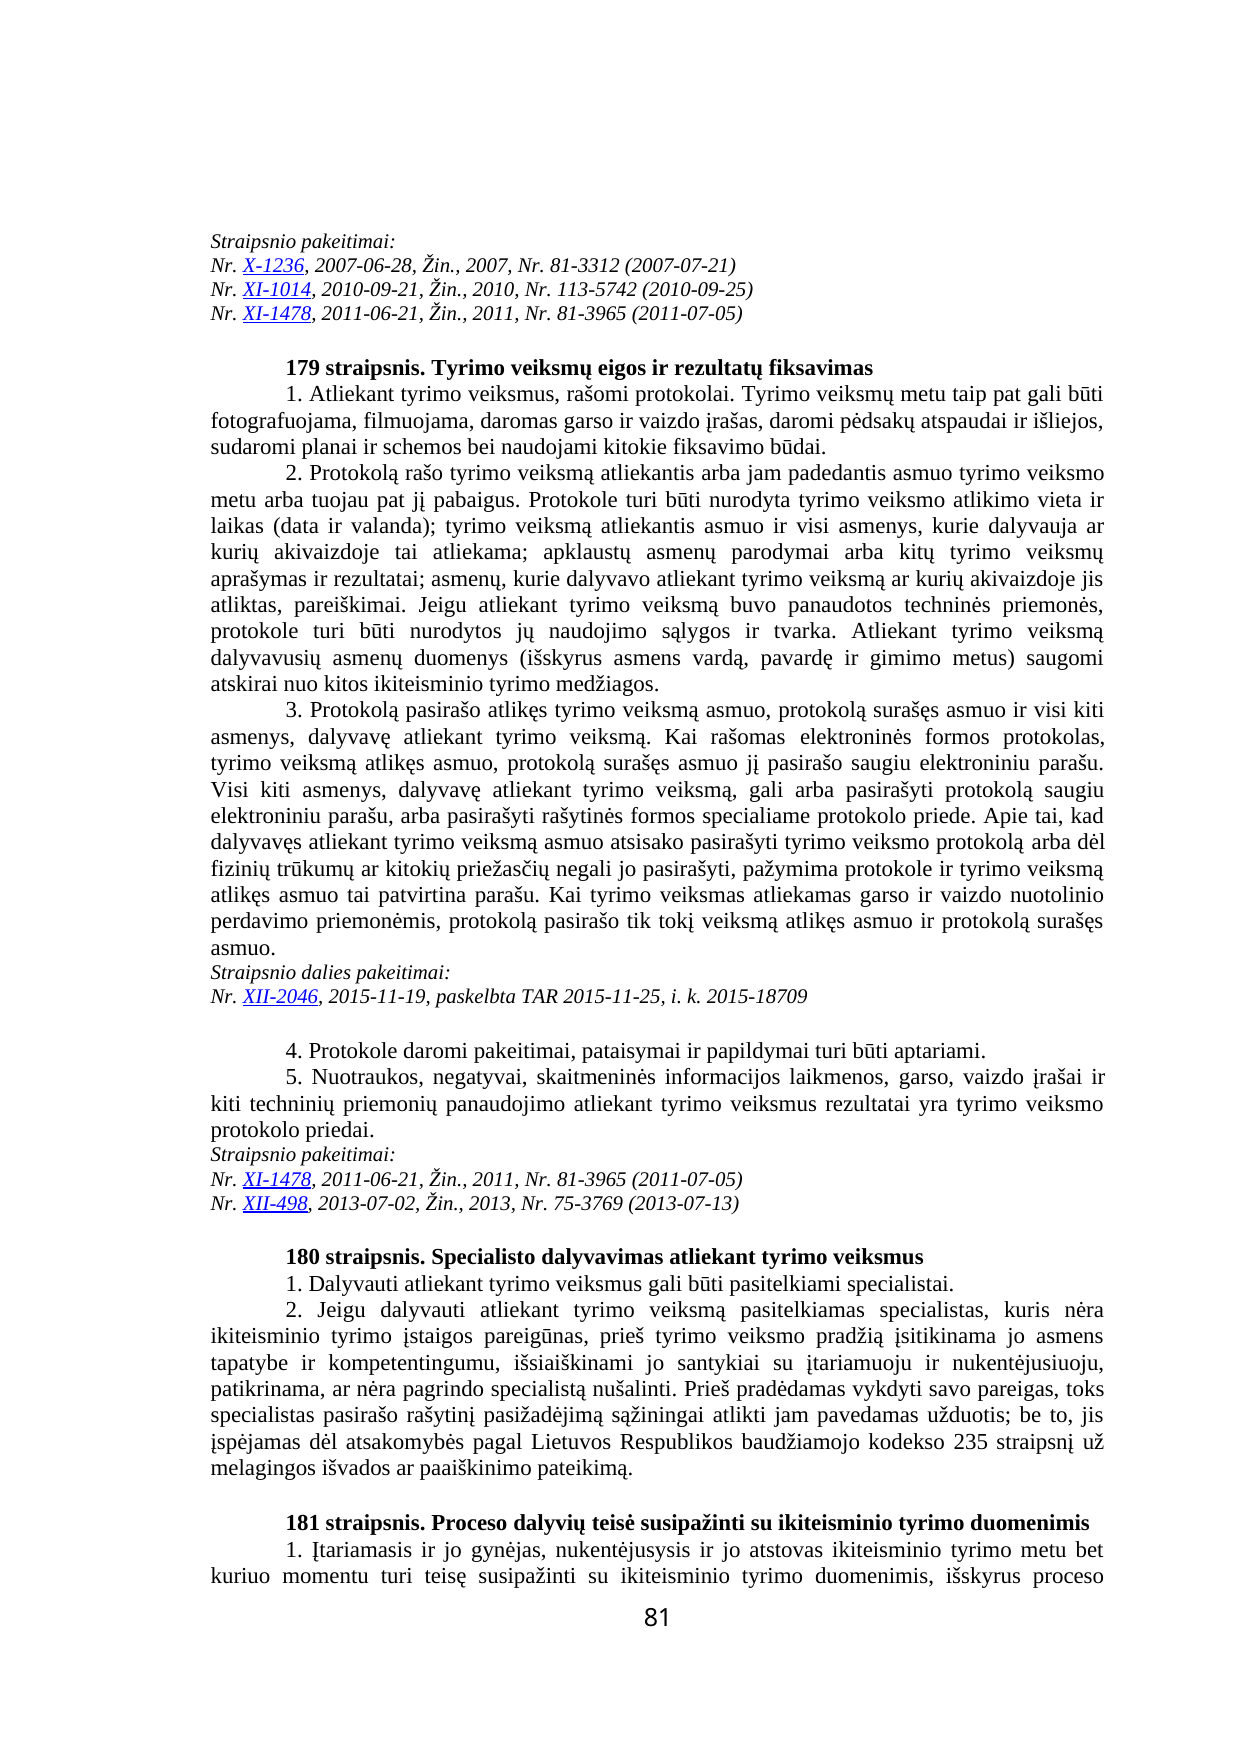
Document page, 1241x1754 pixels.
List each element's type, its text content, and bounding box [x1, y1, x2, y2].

text Nr. XII-2046, 2015-11-19, paskelbta TAR 2015-11-25, i. k. 2015-18709 [210, 984, 1105, 1008]
text Nr. XI-1478, 2011-06-21, Žin., 2011, Nr. 81-3965 (2011-07-05) [210, 1166, 1105, 1191]
text Nr. XI-1478, 2011-06-21, Žin., 2011, Nr. 81-3965 (2011-07-05) [210, 301, 1105, 325]
text Straipsnio pakeitimai: [210, 1142, 1105, 1166]
text 2. Protokolą rašo tyrimo veiksmą atliekantis arba jam padedantis asmuo tyrimo veiksmo metu arba tuojau pat jį pabaigus. Protokole turi būti nurodyta tyrimo veiksmo atlikimo vieta ir laikas (data ir valanda); tyrimo veiksmą atliekantis asmuo ir visi asmenys, kurie dalyvauja ar kurių akivaizdoje tai atliekama; apklaustų asmenų parodymai arba kitų tyrimo veiksmų aprašymas ir rezultatai; asmenų, kurie dalyvavo atliekant tyrimo veiksmą ar kurių akivaizdoje jis atliktas, pareiškimai. Jeigu atliekant tyrimo veiksmą buvo panaudotos techninės priemonės, protokole turi būti nurodytos jų naudojimo sąlygos ir tvarka. Atliekant tyrimo veiksmą dalyvavusių asmenų duomenys (išskyrus asmens vardą, pavardę ir gimimo metus) saugomi atskirai nuo kitos ikiteisminio tyrimo medžiagos. [210, 459, 1105, 697]
text 5. Nuotraukos, negatyvai, skaitmeninės informacijos laikmenos, garso, vaizdo įrašai ir kiti techninių priemonių panaudojimo atliekant tyrimo veiksmus rezultatai yra tyrimo veiksmo protokolo priedai. [210, 1063, 1105, 1142]
text 3. Protokolą pasirašo atlikęs tyrimo veiksmą asmuo, protokolą surašęs asmuo ir visi kiti asmenys, dalyvavę atliekant tyrimo veiksmą. Kai rašomas elektroninės formos protokolas, tyrimo veiksmą atlikęs asmuo, protokolą surašęs asmuo jį pasirašo saugiu elektroniniu parašu. Visi kiti asmenys, dalyvavę atliekant tyrimo veiksmą, gali arba pasirašyti protokolą saugiu elektroniniu parašu, arba pasirašyti rašytinės formos specialiame protokolo priede. Apie tai, kad dalyvavęs atliekant tyrimo veiksmą asmuo atsisako pasirašyti tyrimo veiksmo protokolą arba dėl fizinių trūkumų ar kitokių priežasčių negali jo pasirašyti, pažymima protokole ir tyrimo veiksmą atlikęs asmuo tai patvirtina parašu. Kai tyrimo veiksmas atliekamas garso ir vaizdo nuotolinio perdavimo priemonėmis, protokolą pasirašo tik tokį veiksmą atlikęs asmuo ir protokolą surašęs asmuo. [210, 697, 1105, 960]
text 4. Protokole daromi pakeitimai, pataisymai ir papildymai turi būti aptariami. [210, 1037, 1105, 1063]
text 1. Dalyvauti atliekant tyrimo veiksmus gali būti pasitelkiami specialistai. [210, 1270, 1105, 1296]
text Nr. XI-1014, 2010-09-21, Žin., 2010, Nr. 113-5742 (2010-09-25) [210, 277, 1105, 301]
text 1. Atliekant tyrimo veiksmus, rašomi protokolai. Tyrimo veiksmų metu taip pat gali būti fotografuojama, filmuojama, daromas garso ir vaizdo įrašas, daromi pėdsakų atspaudai ir išliejos, sudaromi planai ir schemos bei naudojami kitokie fiksavimo būdai. [210, 380, 1105, 459]
text Nr. X-1236, 2007-06-28, Žin., 2007, Nr. 81-3312 (2007-07-21) [210, 253, 1105, 277]
text Straipsnio pakeitimai: [210, 229, 1105, 253]
text 179 straipsnis. Tyrimo veiksmų eigos ir rezultatų fiksavimas [210, 354, 1105, 380]
text 1. Įtariamasis ir jo gynėjas, nukentėjusysis ir jo atstovas ikiteisminio tyrimo metu bet kuriuo momentu turi teisę susipažinti su ikiteisminio tyrimo duomenimis, išskyrus proceso [210, 1536, 1105, 1588]
text Straipsnio dalies pakeitimai: [210, 960, 1105, 984]
text 181 straipsnis. Proceso dalyvių teisė susipažinti su ikiteisminio tyrimo duomenimis [285, 1509, 1105, 1536]
text Nr. XII-498, 2013-07-02, Žin., 2013, Nr. 75-3769 (2013-07-13) [210, 1191, 1105, 1214]
text 180 straipsnis. Specialisto dalyvavimas atliekant tyrimo veiksmus [210, 1243, 1105, 1270]
text 2. Jeigu dalyvauti atliekant tyrimo veiksmą pasitelkiamas specialistas, kuris nėra ikiteisminio tyrimo įstaigos pareigūnas, prieš tyrimo veiksmo pradžią įsitikinama jo asmens tapatybe ir kompetentingumu, išsiaiškinami jo santykiai su įtariamuoju ir nukentėjusiuoju, patikrinama, ar nėra pagrindo specialistą nušalinti. Prieš pradėdamas vykdyti savo pareigas, toks specialistas pasirašo rašytinį pasižadėjimą sąžiningai atlikti jam pavedamas užduotis; be to, jis įspėjamas dėl atsakomybės pagal Lietuvos Respublikos baudžiamojo kodekso 235 straipsnį už melagingos išvados ar paaiškinimo pateikimą. [210, 1296, 1105, 1481]
